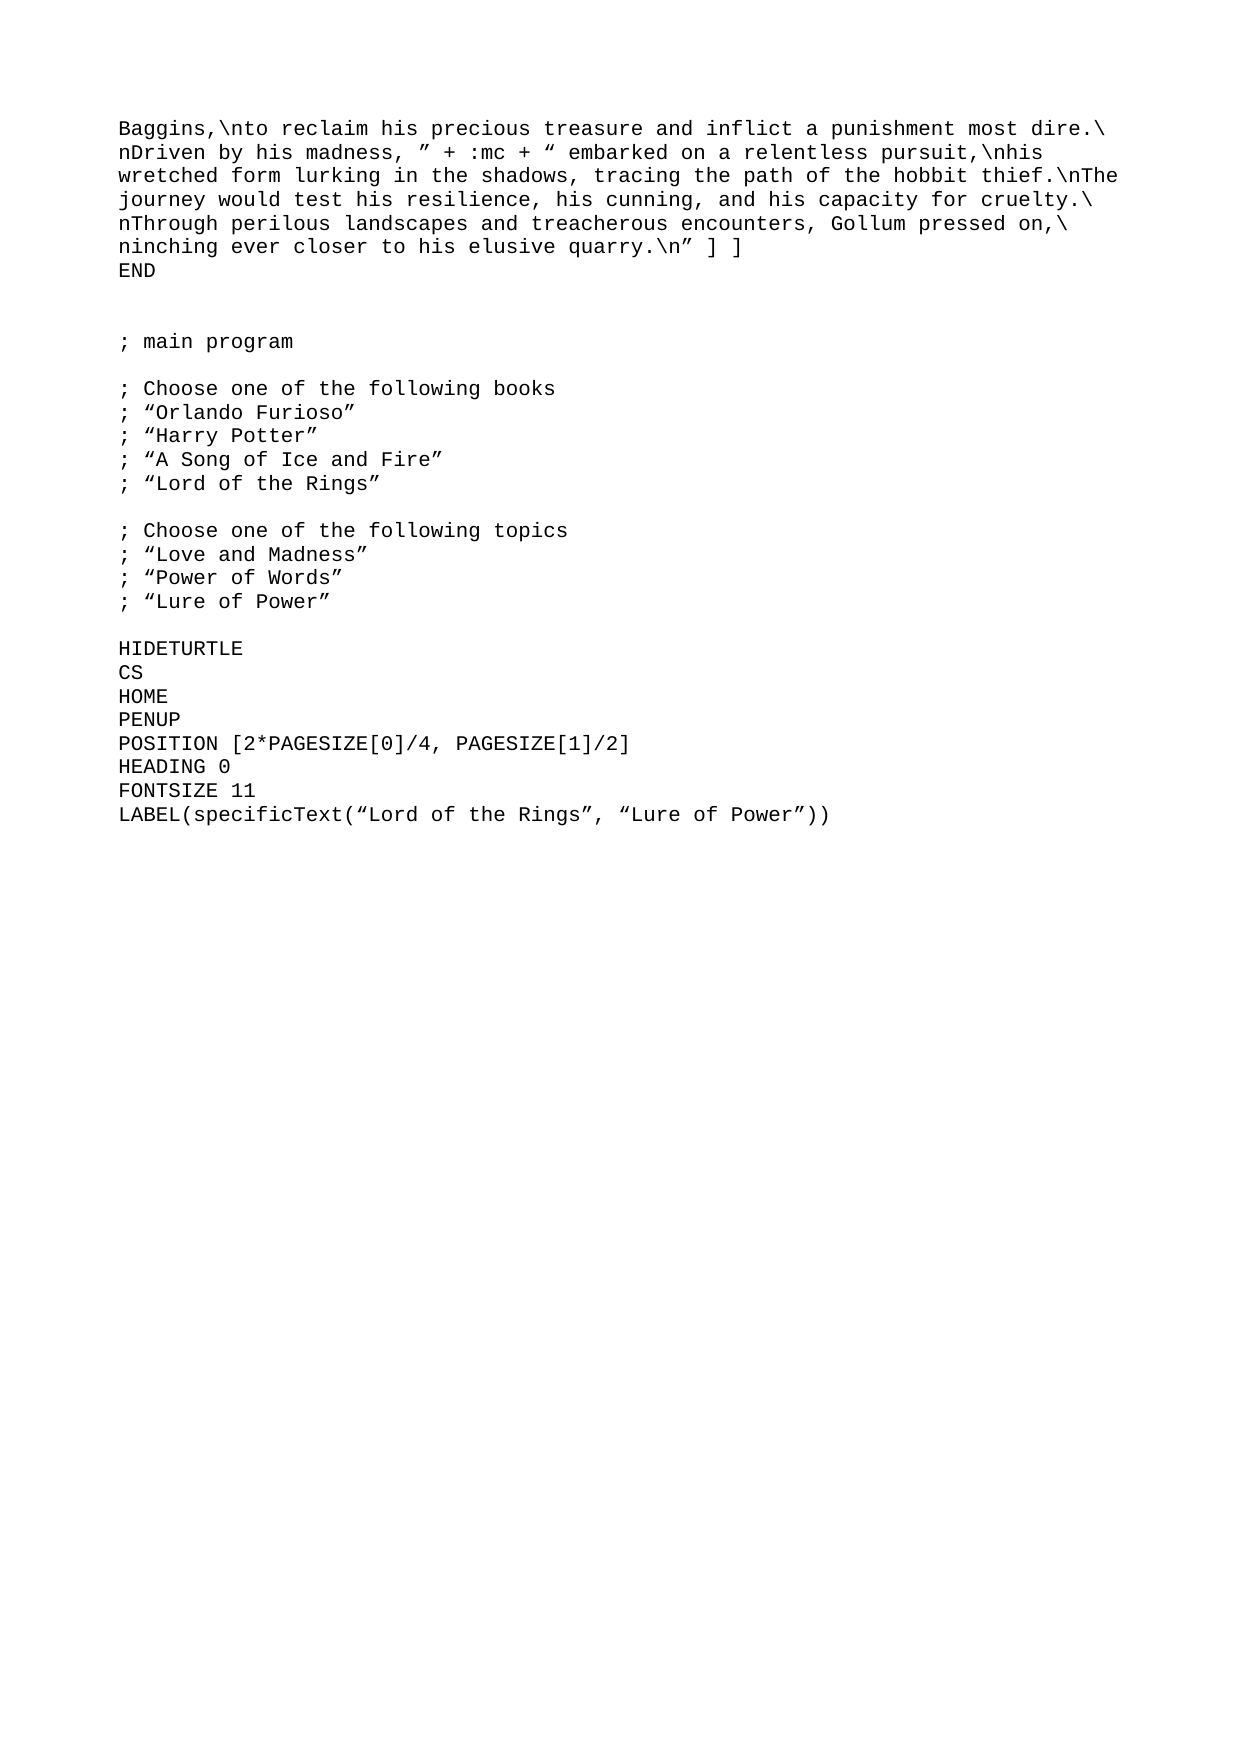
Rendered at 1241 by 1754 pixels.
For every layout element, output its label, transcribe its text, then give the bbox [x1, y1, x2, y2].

text ; “Harry Potter” [118, 426, 1122, 449]
text HOME [118, 686, 1122, 709]
text ; “A Song of Ice and Fire” [118, 449, 1122, 473]
text POSITION [2*PAGESIZE[0]/4, PAGESIZE[1]/2] [118, 733, 1122, 757]
text HEADING 0 [118, 757, 1122, 780]
text ; Choose one of the following topics [118, 520, 1122, 544]
text ; “Lord of the Rings” [118, 473, 1122, 496]
text PENUP [118, 709, 1122, 733]
text Baggins,\nto reclaim his precious treasure and inflict a punishment most dire.\nDriven by his madness, ” + :mc + “ embarked on a relentless pursuit,\nhis wretched form lurking in the shadows, tracing the path of the hobbit thief.\nThe journey would test his resilience, his cunning, and his capacity for cruelty.\nThrough perilous landscapes and treacherous encounters, Gollum pressed on,\ninching ever closer to his elusive quarry.\n” ] ] [118, 118, 1122, 260]
text ; “Orlando Furioso” [118, 402, 1122, 426]
text ; Choose one of the following books [118, 378, 1122, 402]
text ; “Power of Words” [118, 567, 1122, 591]
text HIDETURTLE [118, 638, 1122, 662]
text ; main program [118, 331, 1122, 354]
text CS [118, 662, 1122, 686]
text LABEL(specificText(“Lord of the Rings”, “Lure of Power”)) [118, 804, 1122, 827]
text ; “Love and Madness” [118, 544, 1122, 567]
text END [118, 260, 1122, 284]
text FONTSIZE 11 [118, 780, 1122, 804]
text ; “Lure of Power” [118, 591, 1122, 615]
